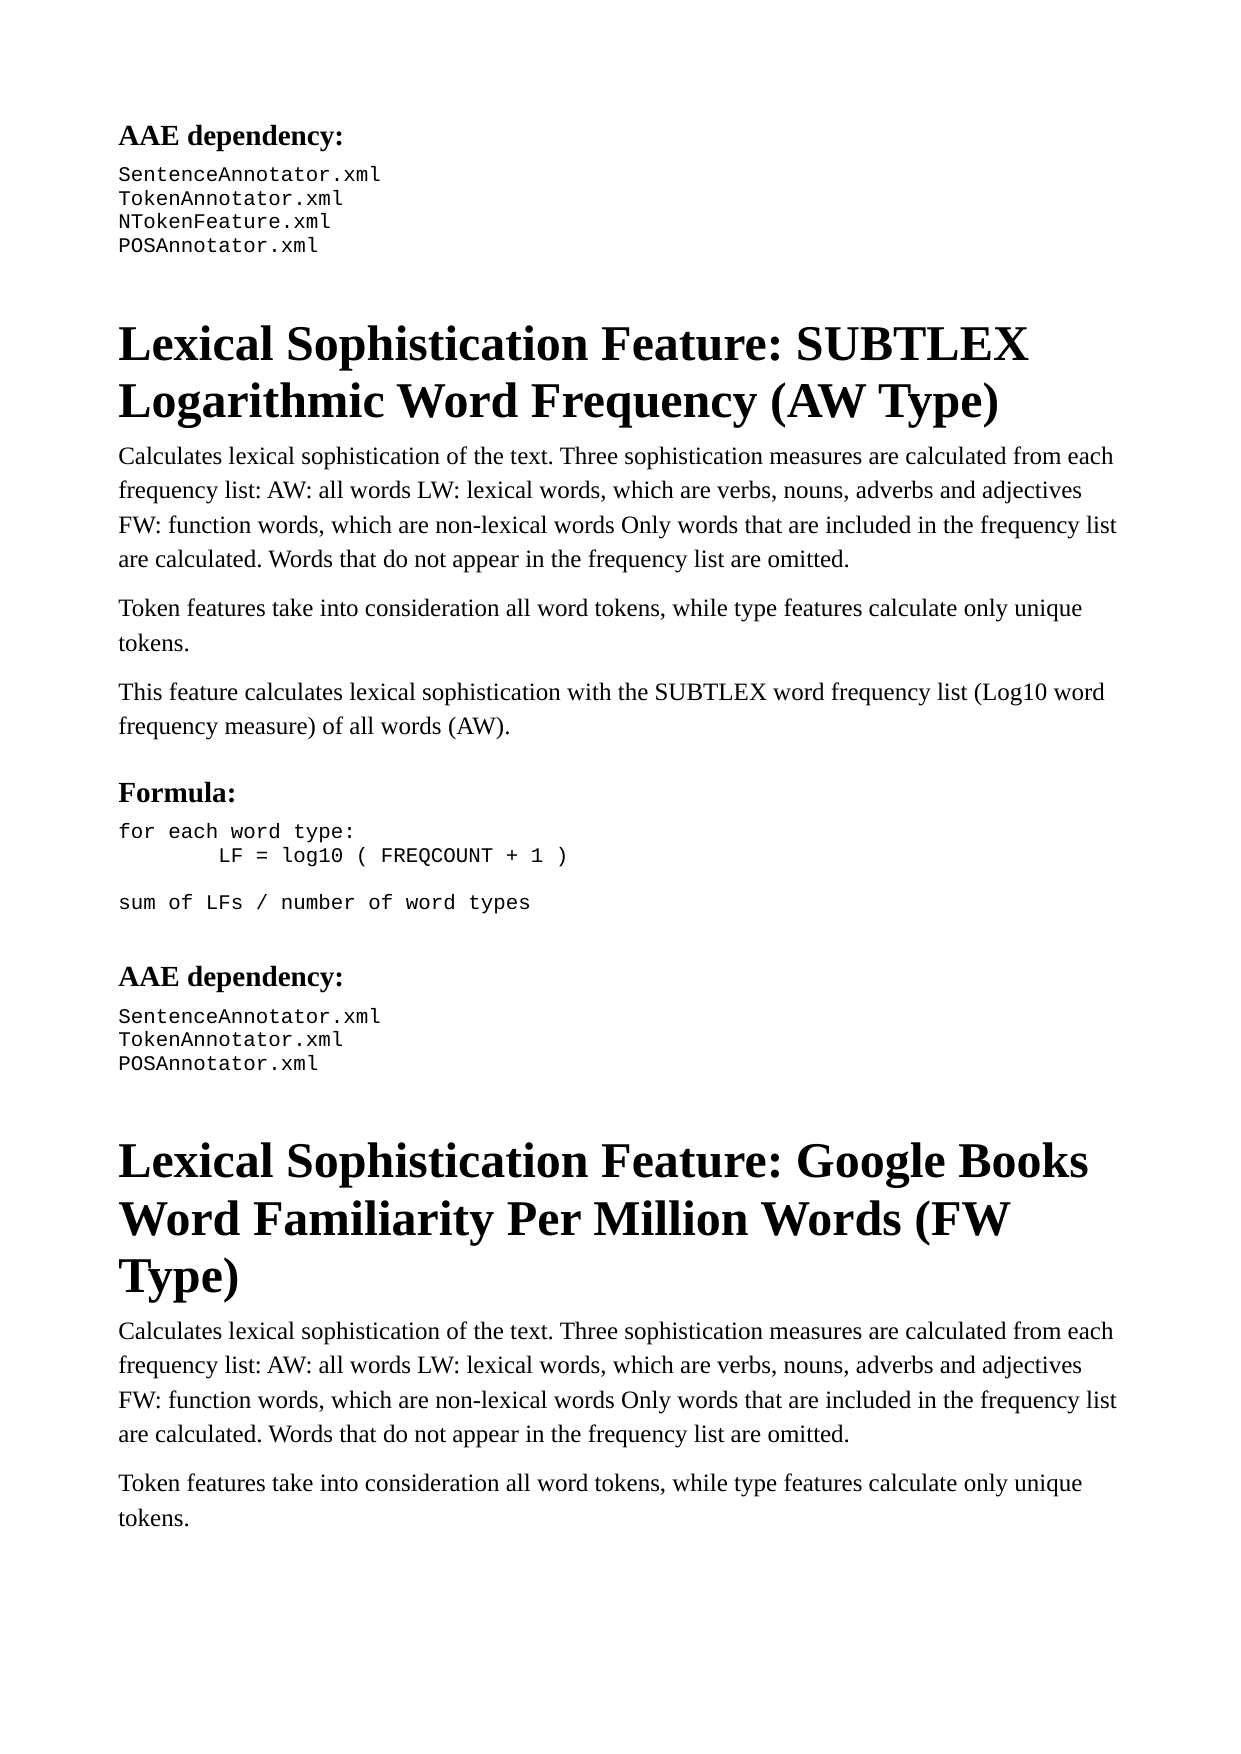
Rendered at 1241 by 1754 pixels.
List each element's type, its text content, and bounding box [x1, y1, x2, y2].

subtitle Lexical Sophistication Feature: Google Books Word Familiarity Per Million Words (FW Type) [118, 1131, 1122, 1303]
text TokenAnnotator.xml [118, 1029, 1122, 1053]
subtitle Formula: [118, 775, 1122, 808]
text Calculates lexical sophistication of the text. Three sophistication measures are calculated from each frequency list: AW: all words LW: lexical words, which are verbs, nouns, adverbs and adjectives FW: function words, which are non-lexical words Only words that are included in the frequency list are calculated. Words that do not appear in the frequency list are omitted. [118, 441, 1122, 573]
text Token features take into consideration all word tokens, while type features calculate only unique tokens. [118, 593, 1122, 656]
text SentenceAnnotator.xml [118, 1006, 1122, 1029]
text POSAnnotator.xml [118, 235, 1122, 259]
text SentenceAnnotator.xml [118, 164, 1122, 188]
subtitle AAE dependency: [118, 118, 1122, 152]
text for each word type: [118, 821, 1122, 844]
subtitle AAE dependency: [118, 959, 1122, 993]
text sum of LFs / number of word types [118, 892, 1122, 916]
text POSAnnotator.xml [118, 1053, 1122, 1077]
text LF = log10 ( FREQCOUNT + 1 ) [118, 844, 1122, 868]
text This feature calculates lexical sophistication with the SUBTLEX word frequency list (Log10 word frequency measure) of all words (AW). [118, 677, 1122, 740]
text NTokenFeature.xml [118, 211, 1122, 235]
text TokenAnnotator.xml [118, 188, 1122, 211]
subtitle Lexical Sophistication Feature: SUBTLEX Logarithmic Word Frequency (AW Type) [118, 313, 1122, 428]
text Token features take into consideration all word tokens, while type features calculate only unique tokens. [118, 1468, 1122, 1532]
text Calculates lexical sophistication of the text. Three sophistication measures are calculated from each frequency list: AW: all words LW: lexical words, which are verbs, nouns, adverbs and adjectives FW: function words, which are non-lexical words Only words that are included in the frequency list are calculated. Words that do not appear in the frequency list are omitted. [118, 1316, 1122, 1448]
